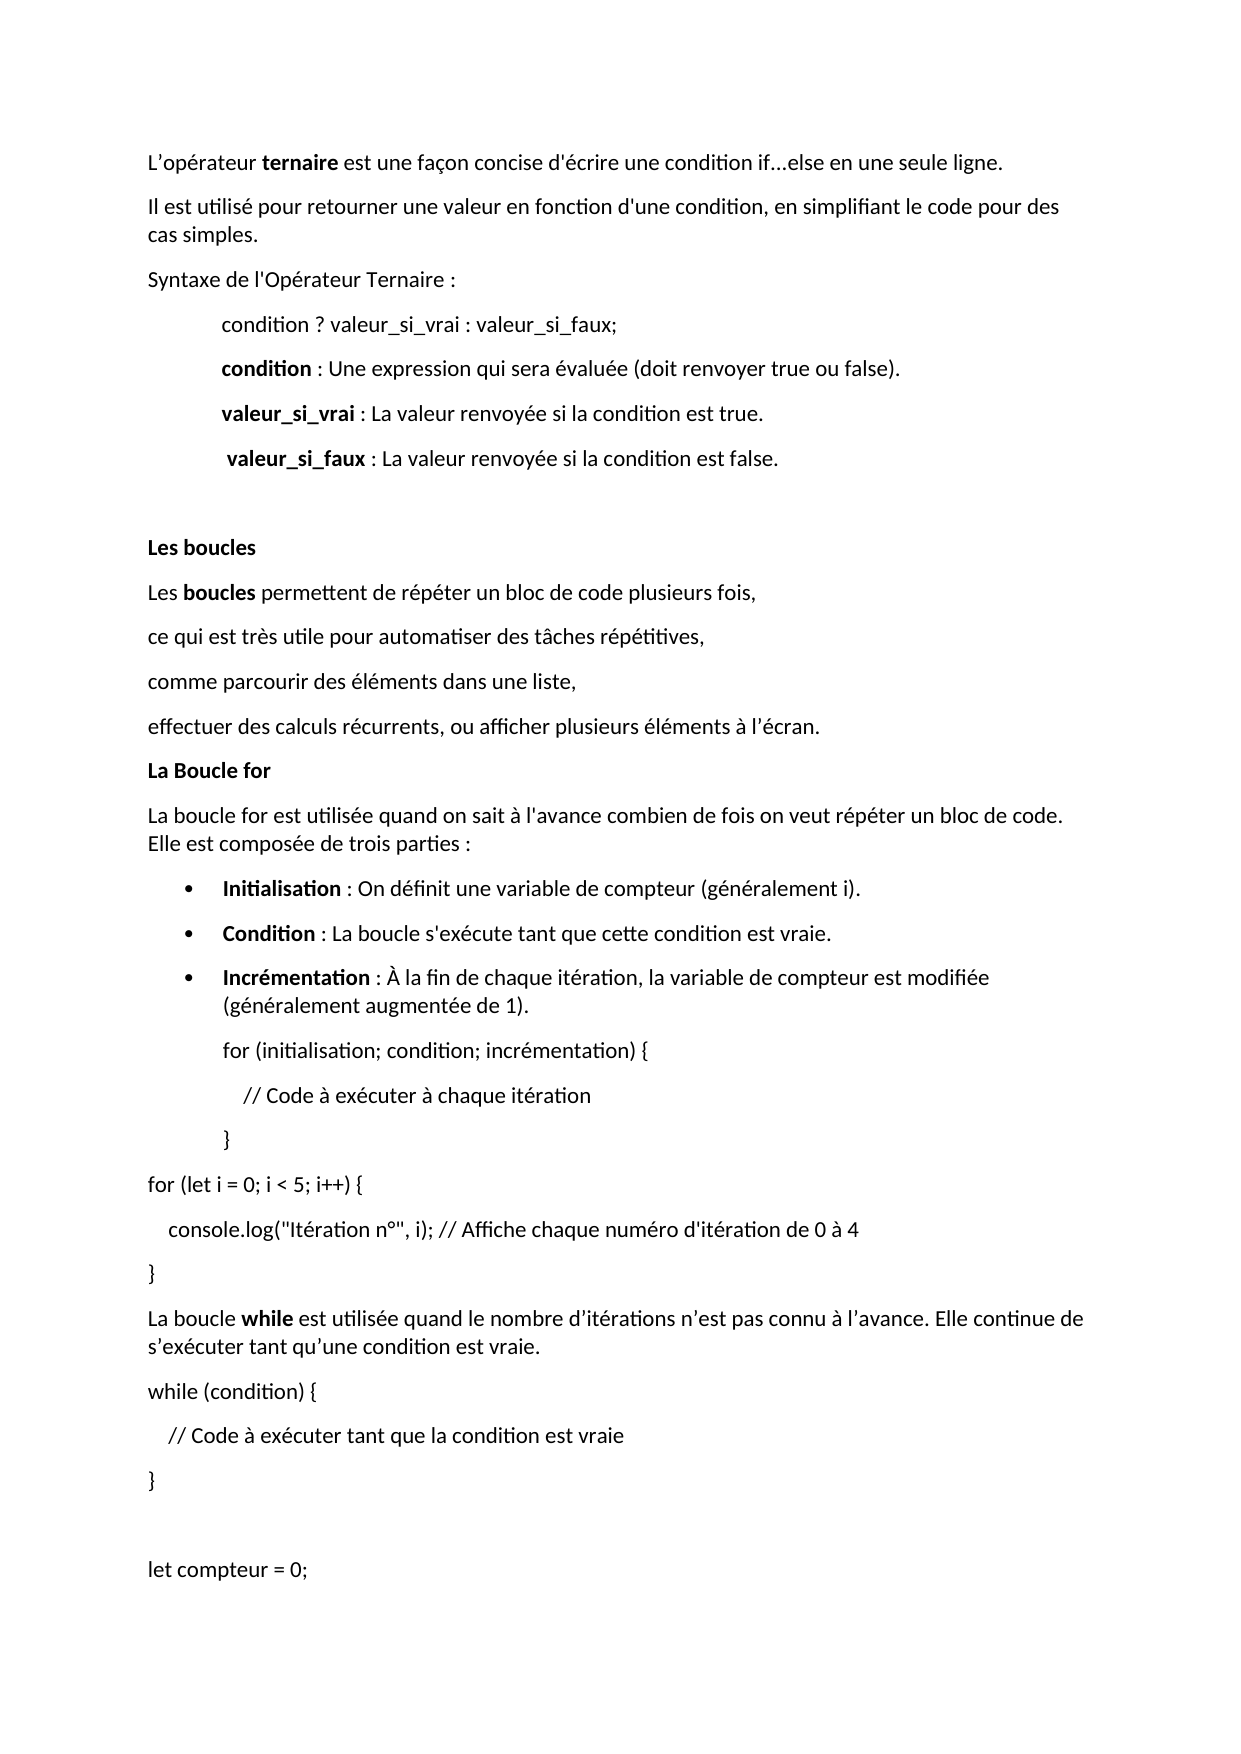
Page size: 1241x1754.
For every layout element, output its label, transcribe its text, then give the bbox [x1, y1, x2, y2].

text for (let i = 0; i < 5; i++) { [148, 1170, 1093, 1198]
text L’opérateur ternaire est une façon concise d'écrire une condition if...else en une seule ligne. [148, 148, 1093, 176]
text condition : Une expression qui sera évaluée (doit renvoyer true ou false). [148, 354, 1093, 382]
text Les boucles permettent de répéter un bloc de code plusieurs fois, [148, 578, 1093, 606]
text console.log("Itération n°", i); // Affiche chaque numéro d'itération de 0 à 4 [148, 1215, 1093, 1243]
text ce qui est très utile pour automatiser des tâches répétitives, [148, 622, 1093, 651]
text let compteur = 0; [148, 1556, 1093, 1584]
text for (initialisation; condition; incrémentation) { [223, 1036, 1093, 1064]
text valeur_si_vrai : La valeur renvoyée si la condition est true. [148, 399, 1093, 427]
text La boucle for est utilisée quand on sait à l'avance combien de fois on veut répéter un bloc de code. Elle est composée de trois parties : [148, 801, 1093, 857]
text } [148, 1466, 1093, 1494]
text Syntaxe de l'Opérateur Ternaire : [148, 265, 1093, 293]
text while (condition) { [148, 1377, 1093, 1405]
text // Code à exécuter tant que la condition est vraie [148, 1422, 1093, 1449]
text // Code à exécuter à chaque itération [223, 1081, 1093, 1109]
list Condition : La boucle s'exécute tant que cette condition est vraie. [185, 919, 1093, 947]
text } [223, 1125, 1093, 1153]
text Les boucles [148, 533, 1093, 561]
text } [148, 1259, 1093, 1287]
text La Boucle for [148, 757, 1093, 784]
text comme parcourir des éléments dans une liste, [148, 667, 1093, 695]
text effectuer des calculs récurrents, ou afficher plusieurs éléments à l’écran. [148, 712, 1093, 740]
text Il est utilisé pour retourner une valeur en fonction d'une condition, en simplifiant le code pour des cas simples. [148, 192, 1093, 248]
list Incrémentation : À la fin de chaque itération, la variable de compteur est modifiée (généralement augmentée de 1). [185, 963, 1093, 1019]
list Initialisation : On définit une variable de compteur (généralement i). [185, 874, 1093, 902]
text valeur_si_faux : La valeur renvoyée si la condition est false. [148, 444, 1093, 472]
text condition ? valeur_si_vrai : valeur_si_faux; [148, 310, 1093, 338]
text La boucle while est utilisée quand le nombre d’itérations n’est pas connu à l’avance. Elle continue de s’exécuter tant qu’une condition est vraie. [148, 1304, 1093, 1360]
